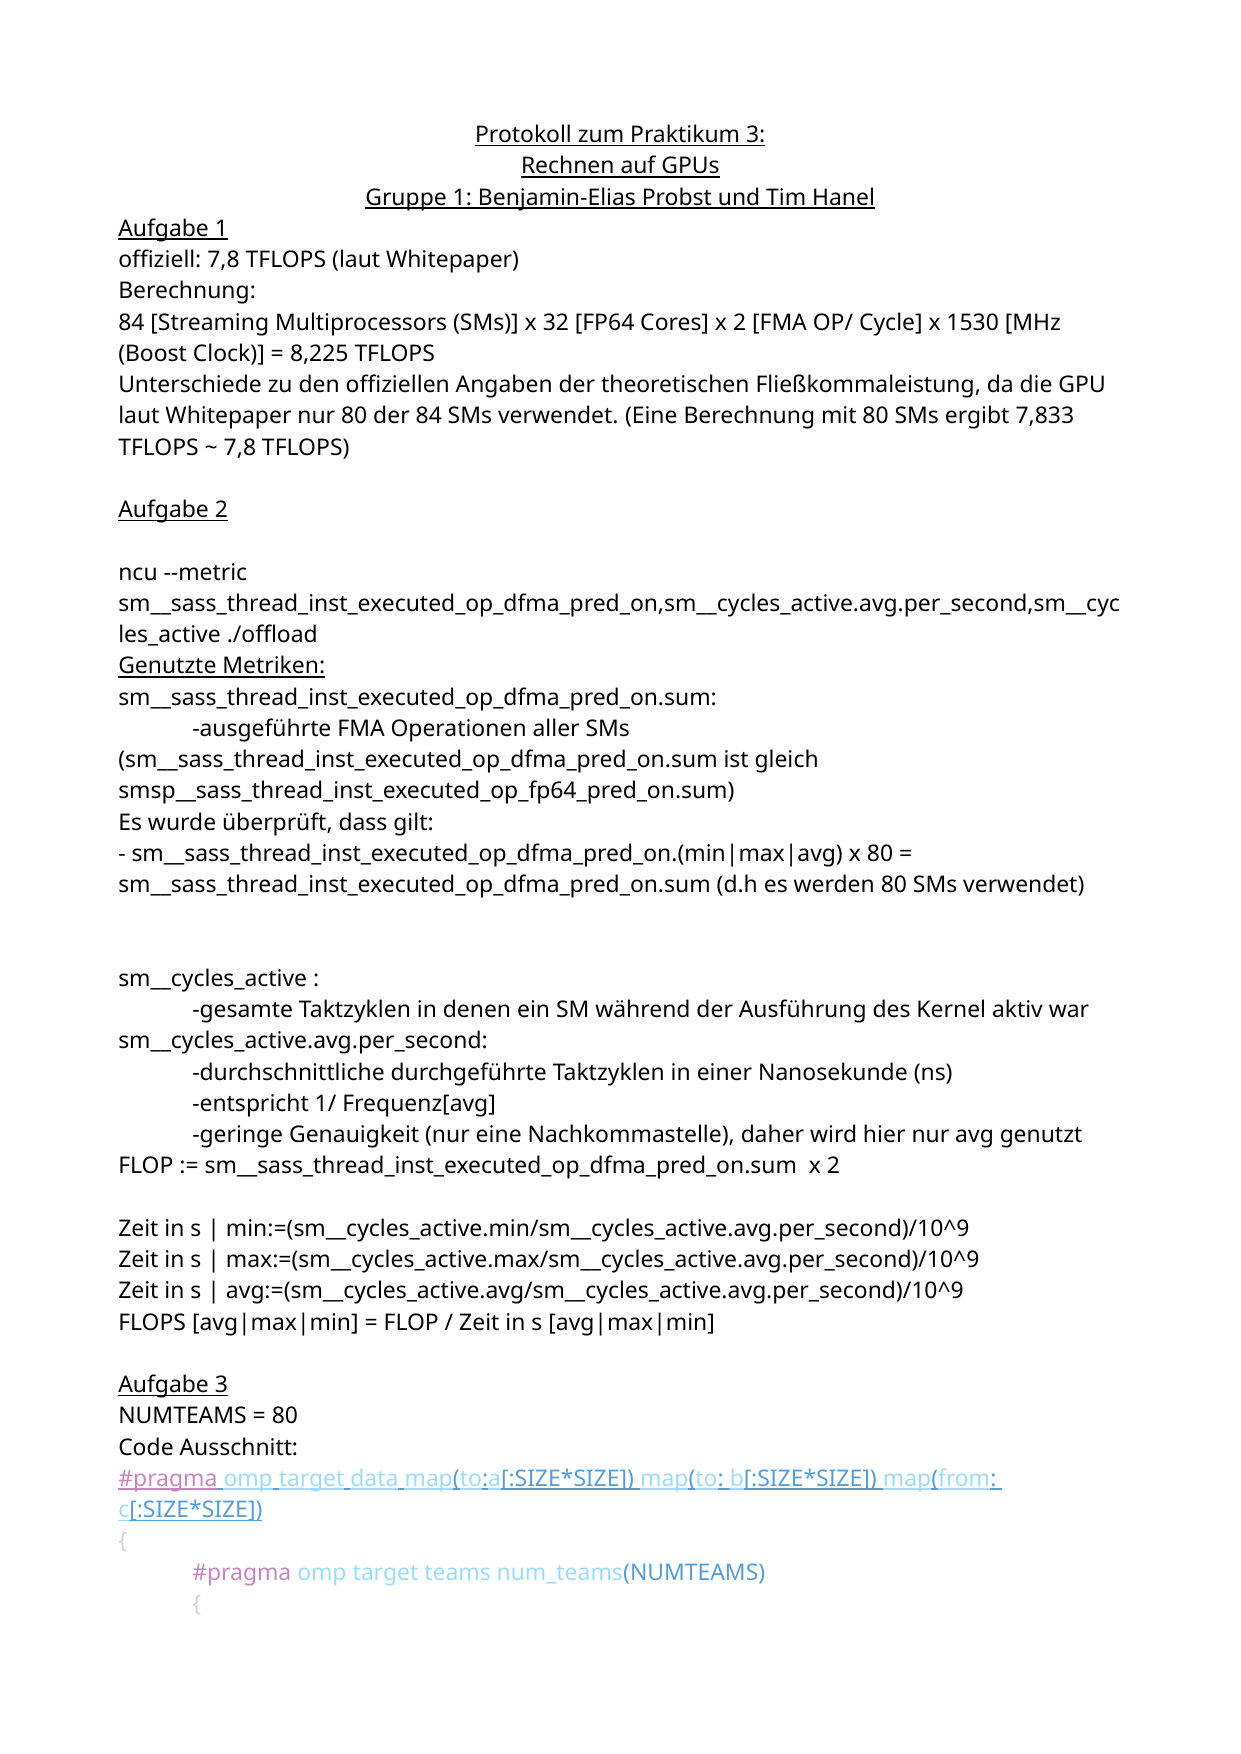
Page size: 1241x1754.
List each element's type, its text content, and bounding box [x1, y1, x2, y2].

text FLOP := sm__sass_thread_inst_executed_op_dfma_pred_on.sum x 2 [118, 1149, 1122, 1181]
text FLOPS [avg|max|min] = FLOP / Zeit in s [avg|max|min] [118, 1306, 1122, 1337]
text Rechnen auf GPUs [118, 149, 1122, 181]
text -geringe Genauigkeit (nur eine Nachkommastelle), daher wird hier nur avg genutzt [118, 1118, 1122, 1149]
text Code Ausschnitt: [118, 1431, 1122, 1462]
text sm__cycles_active : [118, 962, 1122, 993]
text NUMTEAMS = 80 [118, 1399, 1122, 1431]
text { [118, 1524, 1122, 1556]
text sm__sass_thread_inst_executed_op_dfma_pred_on.sum: -ausgeführte FMA Operationen aller SMs (sm__sass_thread_inst_executed_op_dfma_pred_on.sum ist gleich smsp__sass_thread_inst_executed_op_fp64_pred_on.sum) [118, 681, 1122, 806]
text ncu --metric sm__sass_thread_inst_executed_op_dfma_pred_on,sm__cycles_active.avg.per_second,sm__cycles_active ./offload [118, 556, 1122, 649]
text Zeit in s | min:=(sm__cycles_active.min/sm__cycles_active.avg.per_second)/10^9 [118, 1212, 1122, 1243]
text Berechnung: [118, 274, 1122, 306]
text Aufgabe 1 [118, 212, 1122, 243]
text offiziell: 7,8 TFLOPS (laut Whitepaper) [118, 243, 1122, 274]
text Zeit in s | avg:=(sm__cycles_active.avg/sm__cycles_active.avg.per_second)/10^9 [118, 1274, 1122, 1306]
text -durchschnittliche durchgeführte Taktzyklen in einer Nanosekunde (ns) [118, 1056, 1122, 1087]
text { [118, 1587, 1122, 1618]
text - sm__sass_thread_inst_executed_op_dfma_pred_on.(min|max|avg) x 80 = sm__sass_thread_inst_executed_op_dfma_pred_on.sum (d.h es werden 80 SMs verwendet) [118, 837, 1122, 899]
text Aufgabe 3 [118, 1368, 1122, 1399]
text Genutzte Metriken: [118, 649, 1122, 681]
text Protokoll zum Praktikum 3: [118, 118, 1122, 149]
text Unterschiede zu den offiziellen Angaben der theoretischen Fließkommaleistung, da die GPU laut Whitepaper nur 80 der 84 SMs verwendet. (Eine Berechnung mit 80 SMs ergibt 7,833 TFLOPS ~ 7,8 TFLOPS) [118, 368, 1122, 462]
text Aufgabe 2 [118, 493, 1122, 524]
text Es wurde überprüft, dass gilt: [118, 806, 1122, 837]
text #pragma omp target data map(to:a[:SIZE*SIZE]) map(to: b[:SIZE*SIZE]) map(from: c[:SIZE*SIZE]) [118, 1462, 1122, 1524]
text 84 [Streaming Multiprocessors (SMs)] x 32 [FP64 Cores] x 2 [FMA OP/ Cycle] x 1530 [MHz (Boost Clock)] = 8,225 TFLOPS [118, 306, 1122, 368]
text -gesamte Taktzyklen in denen ein SM während der Ausführung des Kernel aktiv war [118, 993, 1122, 1024]
text -entspricht 1/ Frequenz[avg] [118, 1087, 1122, 1118]
text #pragma omp target teams num_teams(NUMTEAMS) [118, 1556, 1122, 1587]
text Gruppe 1: Benjamin-Elias Probst und Tim Hanel [118, 181, 1122, 212]
text Zeit in s | max:=(sm__cycles_active.max/sm__cycles_active.avg.per_second)/10^9 [118, 1243, 1122, 1274]
text sm__cycles_active.avg.per_second: [118, 1024, 1122, 1056]
